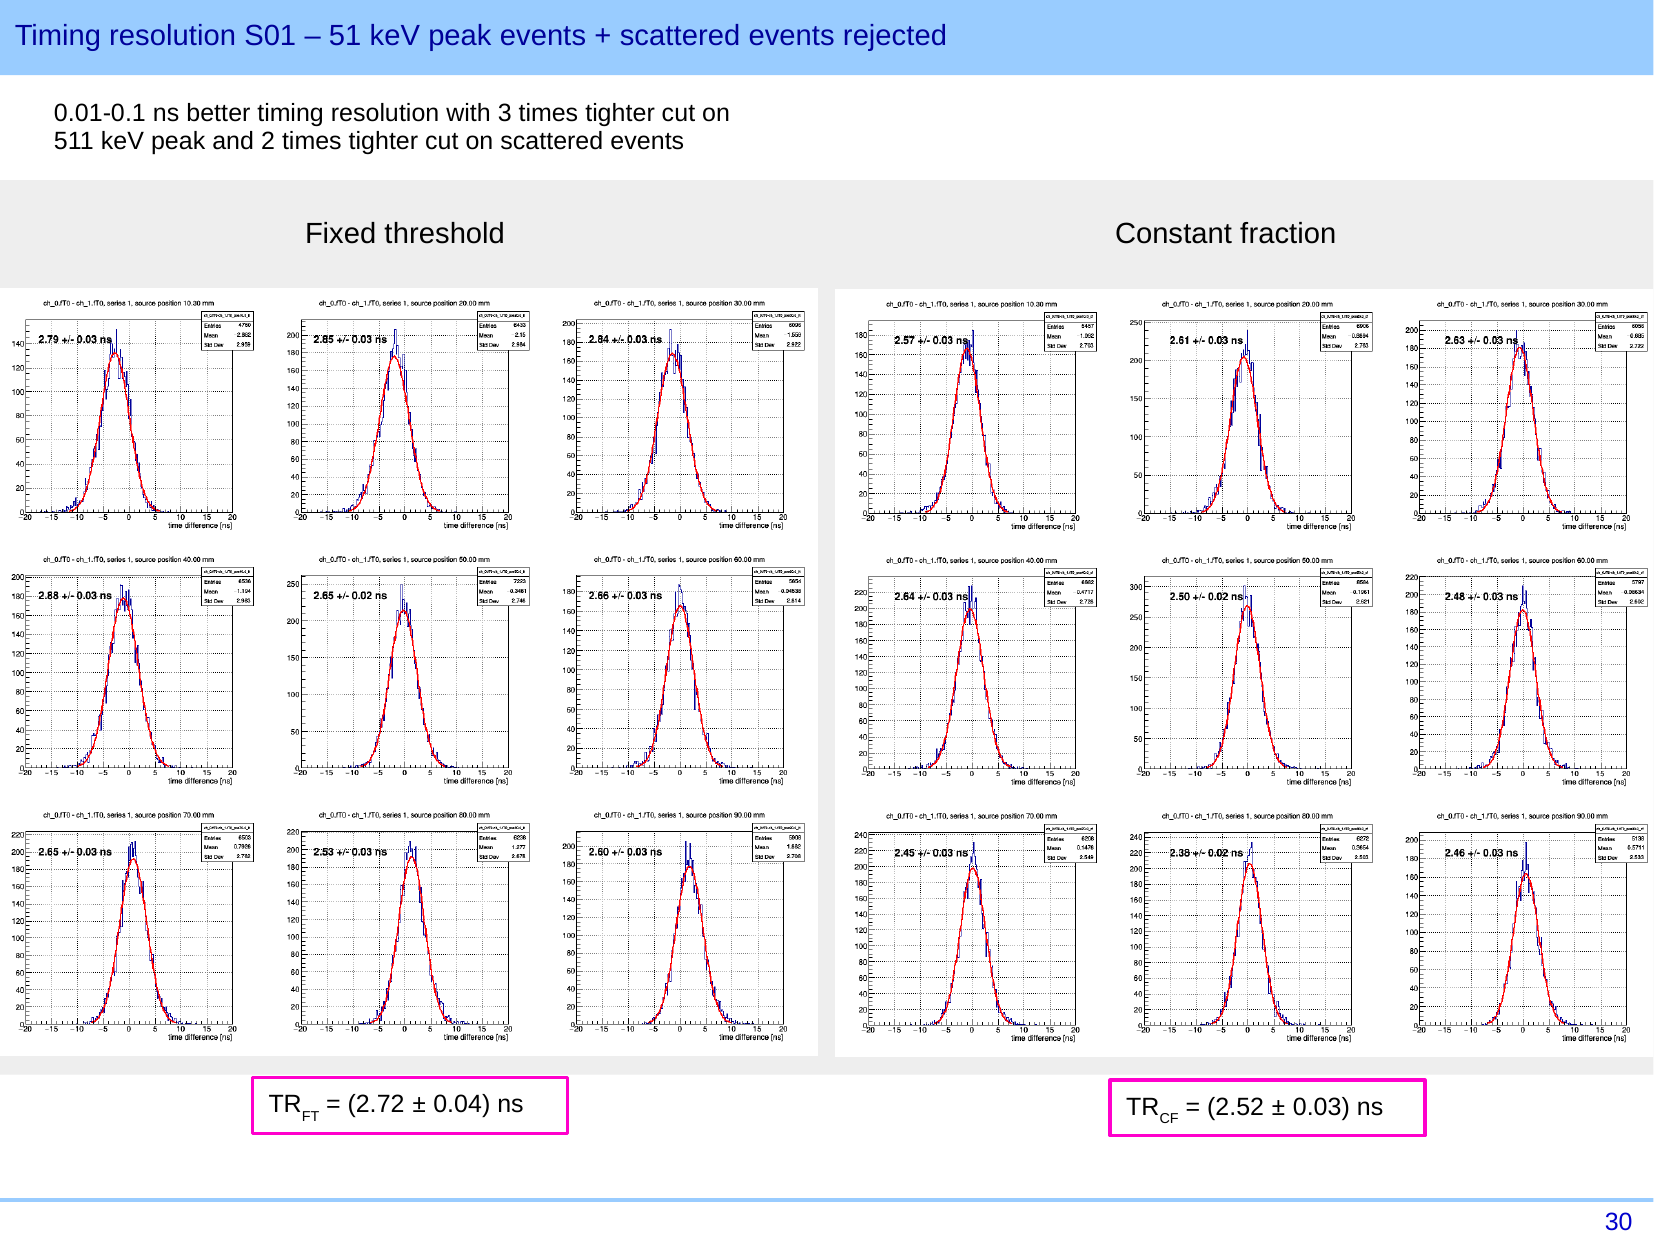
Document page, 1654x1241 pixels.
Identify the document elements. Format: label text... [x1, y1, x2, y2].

picture [0, 288, 818, 1056]
text_box [0, 180, 1654, 1075]
picture [835, 289, 1654, 1057]
text_box 0.01-0.1 ns better timing resolution with 3 times tighter cut on 511 keV peak and 2 times tighter cut on scattered events [39, 91, 775, 163]
text_box Constant fraction [820, 210, 1631, 258]
text_box Fixed threshold [0, 210, 811, 258]
text_box [1590, 1200, 1654, 1241]
text_box Timing resolution S01 – 51 keV peak events + scattered events rejected [0, 11, 1096, 60]
text_box TRFT = (2.72 ± 0.04) ns [252, 1077, 568, 1130]
text_box [0, 0, 1654, 76]
text_box TRCF = (2.52 ± 0.03) ns [1110, 1080, 1426, 1133]
